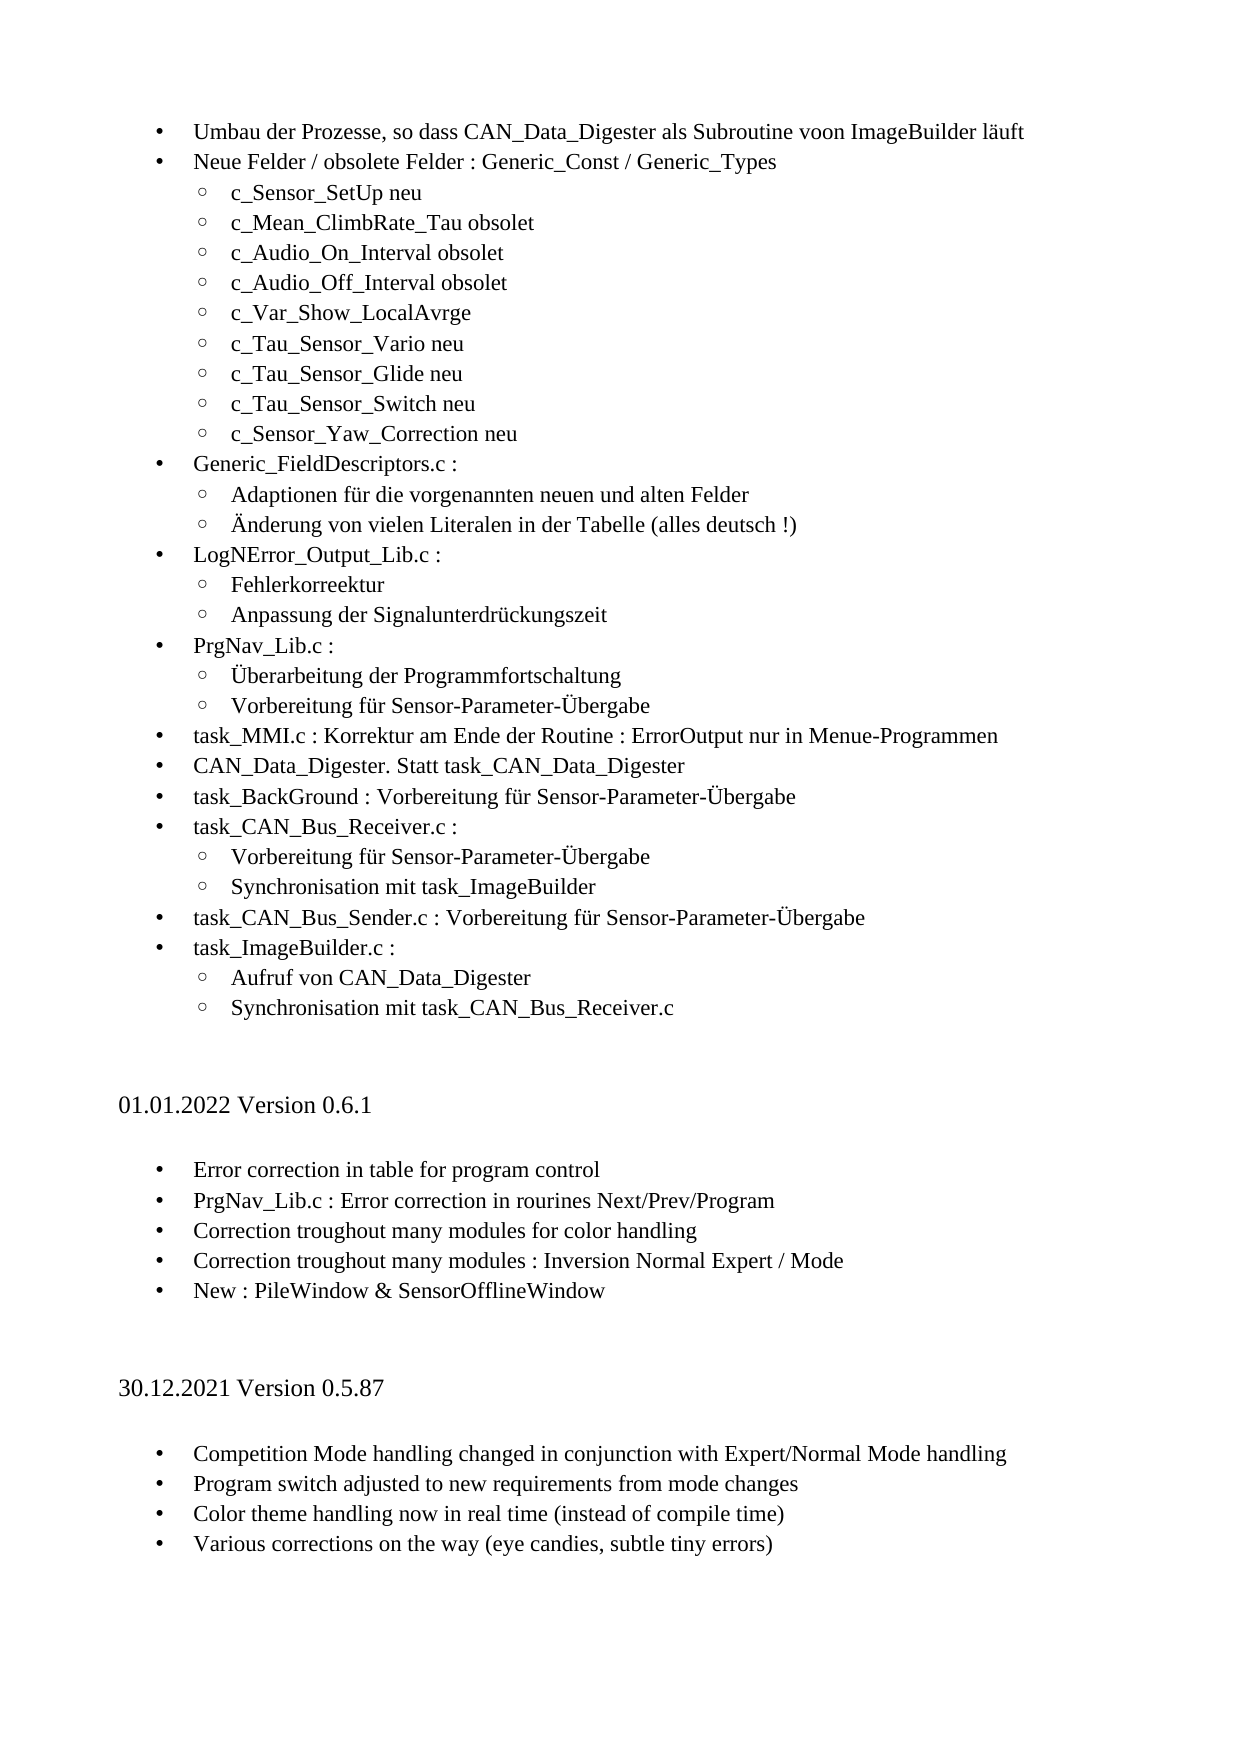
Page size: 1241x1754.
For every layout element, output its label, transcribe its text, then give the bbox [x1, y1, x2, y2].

list PrgNav_Lib.c : Error correction in rourines Next/Prev/Program [156, 1187, 1122, 1213]
list c_Tau_Sensor_Vario neu [193, 329, 1122, 356]
list Anpassung der Signalunterdrückungszeit [193, 601, 1122, 628]
list Synchronisation mit task_ImageBuilder [193, 873, 1122, 900]
list c_Sensor_SetUp neu [193, 178, 1122, 205]
list c_Audio_Off_Interval obsolet [193, 269, 1122, 296]
list task_CAN_Bus_Sender.c : Vorbereitung für Sensor-Parameter-Übergabe [156, 903, 1122, 930]
text 30.12.2021 Version 0.5.87 [118, 1373, 1122, 1402]
list Vorbereitung für Sensor-Parameter-Übergabe [193, 692, 1122, 718]
list Änderung von vielen Literalen in der Tabelle (alles deutsch !) [193, 511, 1122, 537]
list task_ImageBuilder.c : [156, 934, 1122, 960]
list c_Audio_On_Interval obsolet [193, 239, 1122, 265]
list Correction troughout many modules for color handling [156, 1217, 1122, 1243]
list Vorbereitung für Sensor-Parameter-Übergabe [193, 843, 1122, 869]
list Fehlerkorreektur [193, 571, 1122, 598]
list Correction troughout many modules : Inversion Normal Expert / Mode [156, 1247, 1122, 1273]
list task_BackGround : Vorbereitung für Sensor-Parameter-Übergabe [156, 783, 1122, 809]
list Error correction in table for program control [156, 1156, 1122, 1183]
list c_Tau_Sensor_Glide neu [193, 360, 1122, 386]
list Color theme handling now in real time (instead of compile time) [156, 1500, 1122, 1526]
list Various corrections on the way (eye candies, subtle tiny errors) [156, 1530, 1122, 1557]
list CAN_Data_Digester. Statt task_CAN_Data_Digester [156, 752, 1122, 779]
list LogNError_Output_Lib.c : [156, 541, 1122, 567]
list PrgNav_Lib.c : [156, 632, 1122, 658]
list Neue Felder / obsolete Felder : Generic_Const / Generic_Types [156, 148, 1122, 175]
list Umbau der Prozesse, so dass CAN_Data_Digester als Subroutine voon ImageBuilder läuft [156, 118, 1122, 144]
list Program switch adjusted to new requirements from mode changes [156, 1470, 1122, 1496]
list New : PileWindow & SensorOfflineWindow [156, 1277, 1122, 1304]
list c_Sensor_Yaw_Correction neu [193, 420, 1122, 447]
list task_CAN_Bus_Receiver.c : [156, 813, 1122, 839]
list Adaptionen für die vorgenannten neuen und alten Felder [193, 481, 1122, 507]
list Aufruf von CAN_Data_Digester [193, 964, 1122, 990]
list task_MMI.c : Korrektur am Ende der Routine : ErrorOutput nur in Menue-Programmen [156, 722, 1122, 749]
list c_Var_Show_LocalAvrge [193, 299, 1122, 326]
text 01.01.2022 Version 0.6.1 [118, 1090, 1122, 1119]
list Generic_FieldDescriptors.c : [156, 450, 1122, 477]
list c_Mean_ClimbRate_Tau obsolet [193, 209, 1122, 235]
list c_Tau_Sensor_Switch neu [193, 390, 1122, 416]
list Synchronisation mit task_CAN_Bus_Receiver.c [193, 994, 1122, 1021]
list Competition Mode handling changed in conjunction with Expert/Normal Mode handling [156, 1439, 1122, 1466]
list Überarbeitung der Programmfortschaltung [193, 662, 1122, 688]
